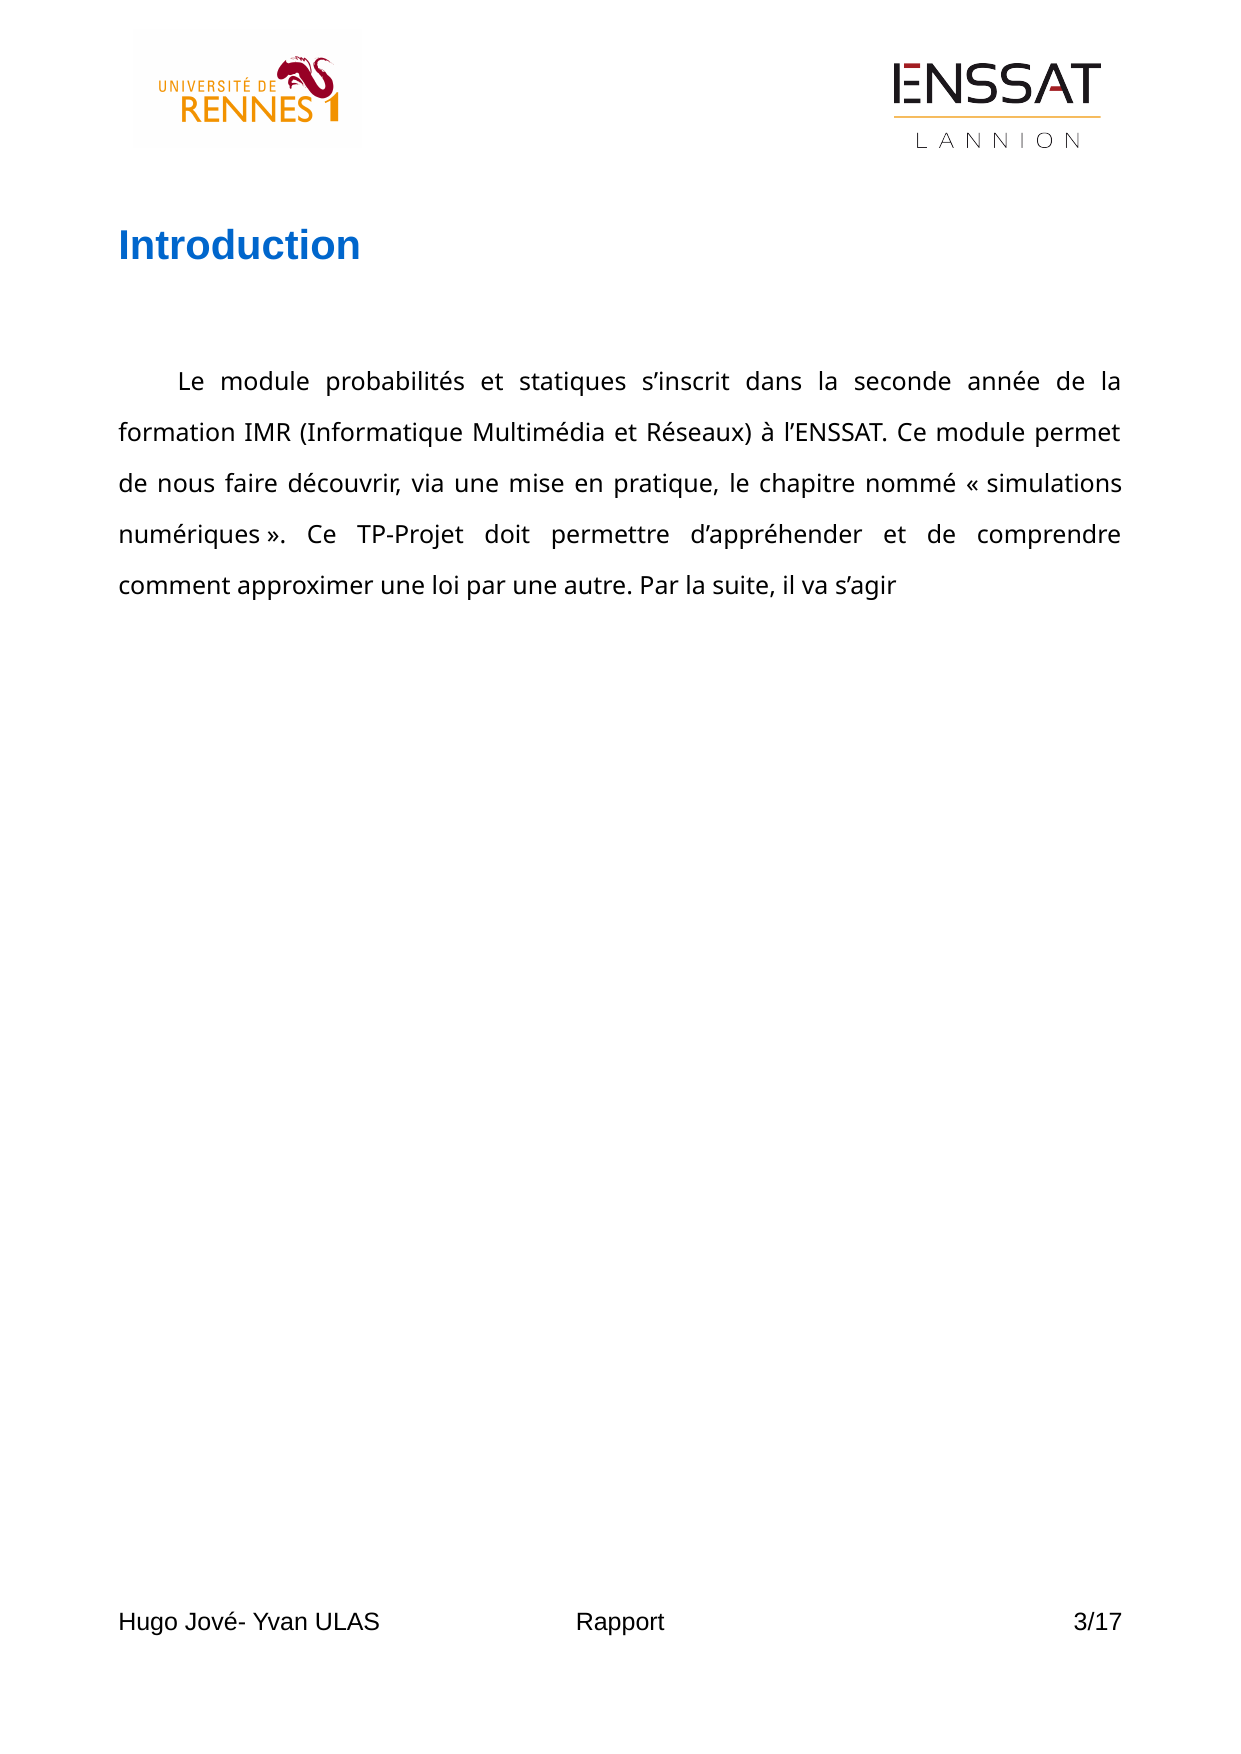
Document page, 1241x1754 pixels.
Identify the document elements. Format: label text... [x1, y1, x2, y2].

subtitle Introduction [118, 221, 1122, 268]
picture [133, 29, 363, 148]
text Le module probabilités et statiques s’inscrit dans la seconde année de la formation IMR (Informatique Multimédia et Réseaux) à l’ENSSAT. Ce module permet de nous faire découvrir, via une mise en pratique, le chapitre nommé « simulations numériques ». Ce TP-Projet doit permettre d’appréhender et de comprendre comment approximer une loi par une autre. Par la suite, il va s’agir [118, 364, 1122, 602]
picture [894, 63, 1101, 148]
